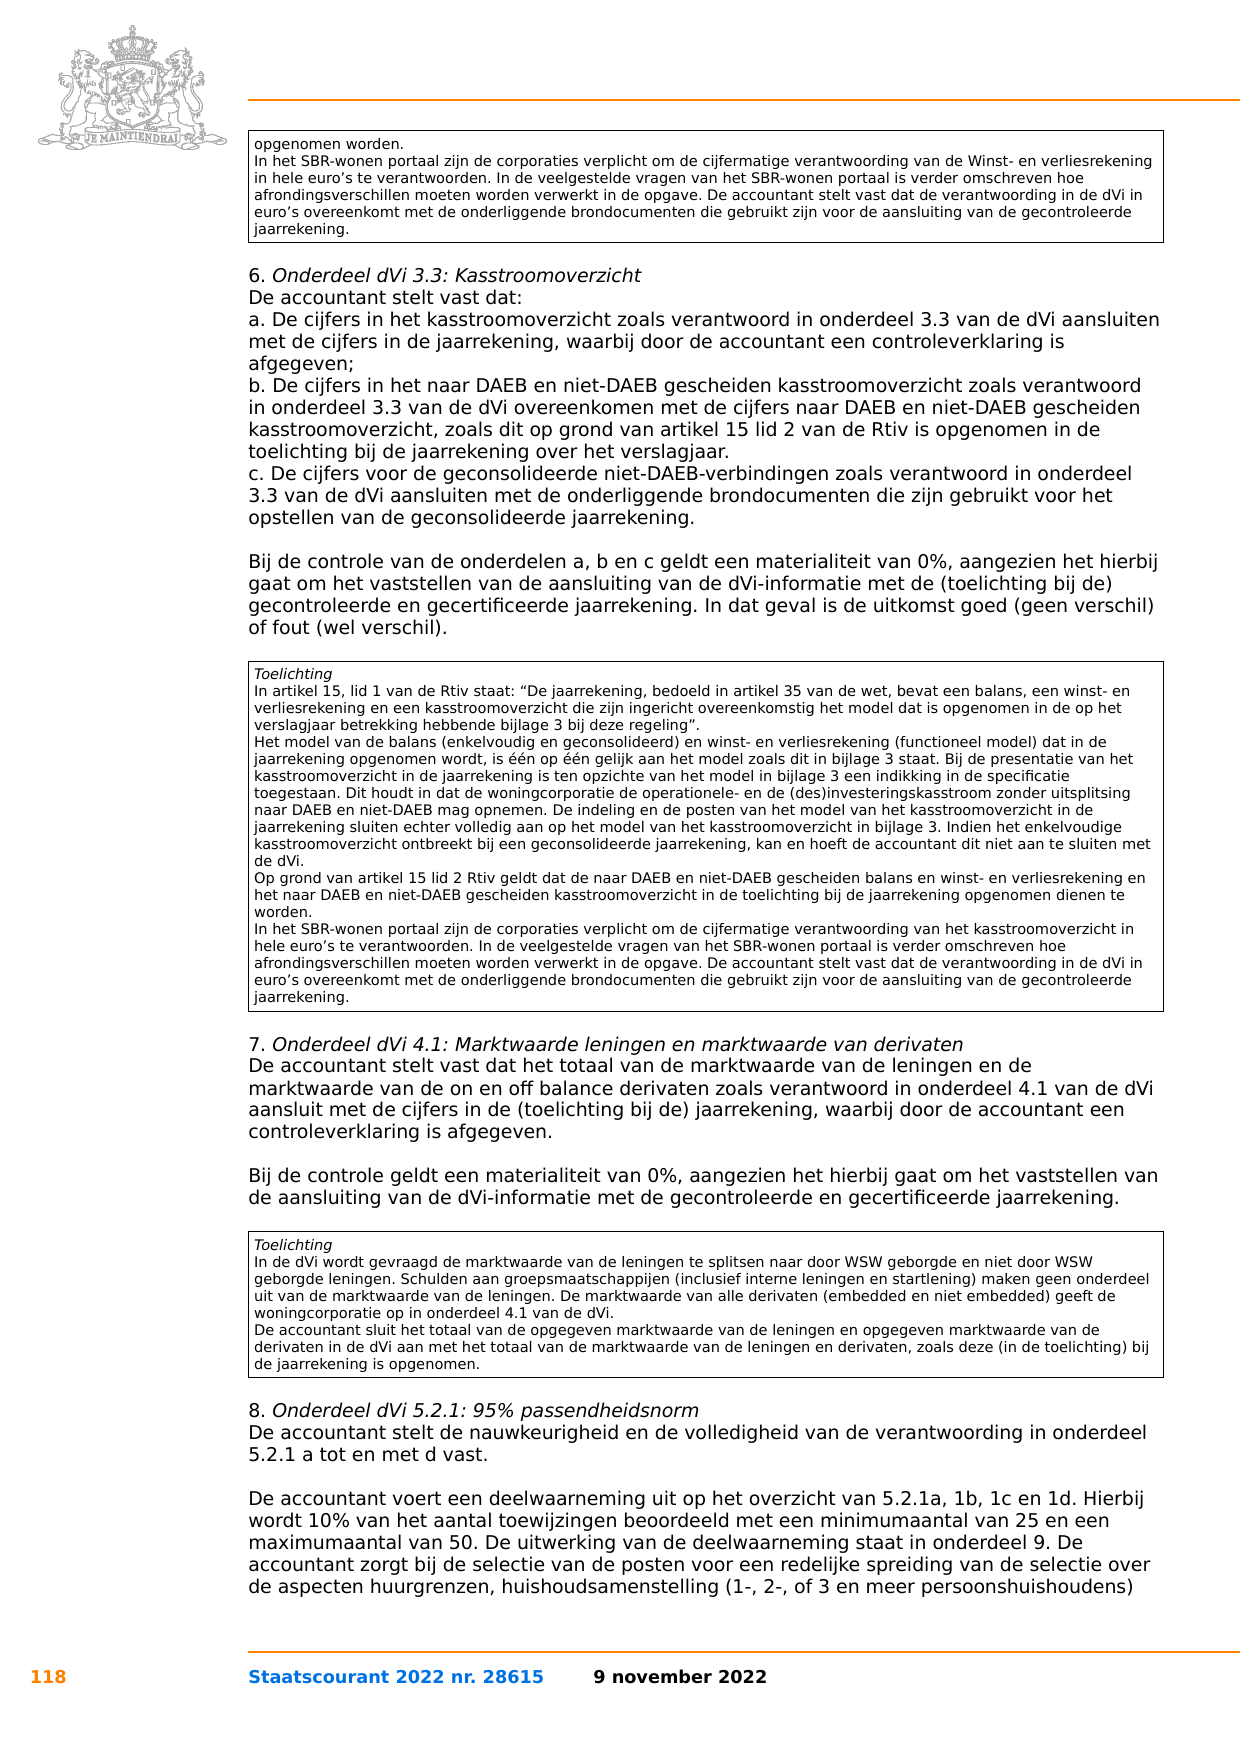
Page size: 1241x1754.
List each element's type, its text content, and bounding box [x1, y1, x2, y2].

text De accountant stelt de nauwkeurigheid en de volledigheid van de verantwoording in onderdeel 5.2.1 a tot en met d vast. [248, 1422, 1163, 1466]
table_header opgenomen worden. In het SBR-wonen portaal zijn de corporaties verplicht om de cijfermatige verantwoording van de Winst- en verliesrekening in hele euro’s te verantwoorden. In de veelgestelde vragen van het SBR-wonen portaal is verder omschreven hoe afrondingsverschillen moeten worden verwerkt in de opgave. De accountant stelt vast dat de verantwoording in de dVi in euro’s overeenkomt met de onderliggende brondocumenten die gebruikt zijn voor de aansluiting van de gecontroleerde jaarrekening. [249, 131, 1163, 242]
text Bij de controle geldt een materialiteit van 0%, aangezien het hierbij gaat om het vaststellen van de aansluiting van de dVi-informatie met de gecontroleerde en gecertificeerde jaarrekening. [248, 1165, 1163, 1209]
text 7. Onderdeel dVi 4.1: Marktwaarde leningen en marktwaarde van derivaten [248, 1033, 1163, 1055]
text De accountant stelt vast dat het totaal van de marktwaarde van de leningen en de marktwaarde van de on en off balance derivaten zoals verantwoord in onderdeel 4.1 van de dVi aansluit met de cijfers in de (toelichting bij de) jaarrekening, waarbij door de accountant een controleverklaring is afgegeven. [248, 1055, 1163, 1143]
text b. De cijfers in het naar DAEB en niet-DAEB gescheiden kasstroomoverzicht zoals verantwoord in onderdeel 3.3 van de dVi overeenkomen met de cijfers naar DAEB en niet-DAEB gescheiden kasstroomoverzicht, zoals dit op grond van artikel 15 lid 2 van de Rtiv is opgenomen in de toelichting bij de jaarrekening over het verslagjaar. [248, 375, 1163, 463]
text 8. Onderdeel dVi 5.2.1: 95% passendheidsnorm [248, 1400, 1163, 1422]
text 6. Onderdeel dVi 3.3: Kasstroomoverzicht [248, 265, 1163, 287]
table_header Toelichting In artikel 15, lid 1 van de Rtiv staat: “De jaarrekening, bedoeld in artikel 35 van de wet, bevat een balans, een winst- en verliesrekening en een kasstroomoverzicht die zijn ingericht overeenkomstig het model dat is opgenomen in de op het verslagjaar betrekking hebbende bijlage 3 bij deze regeling”. Het model van de balans (enkelvoudig en geconsolideerd) en winst- en verliesrekening (functioneel model) dat in de jaarrekening opgenomen wordt, is één op één gelijk aan het model zoals dit in bijlage 3 staat. Bij de presentatie van het kasstroomoverzicht in de jaarrekening is ten opzichte van het model in bijlage 3 een indikking in de specificatie toegestaan. Dit houdt in dat de woningcorporatie de operationele- en de (des)investeringskasstroom zonder uitsplitsing naar DAEB en niet-DAEB mag opnemen. De indeling en de posten van het model van het kasstroomoverzicht in de jaarrekening sluiten echter volledig aan op het model van het kasstroomoverzicht in bijlage 3. Indien het enkelvoudige kasstroomoverzicht ontbreekt bij een geconsolideerde jaarrekening, kan en hoeft de accountant dit niet aan te sluiten met de dVi. Op grond van artikel 15 lid 2 Rtiv geldt dat de naar DAEB en niet-DAEB gescheiden balans en winst- en verliesrekening en het naar DAEB en niet-DAEB gescheiden kasstroomoverzicht in de toelichting bij de jaarrekening opgenomen dienen te worden. In het SBR-wonen portaal zijn de corporaties verplicht om de cijfermatige verantwoording van het kasstroomoverzicht in hele euro’s te verantwoorden. In de veelgestelde vragen van het SBR-wonen portaal is verder omschreven hoe afrondingsverschillen moeten worden verwerkt in de opgave. De accountant stelt vast dat de verantwoording in de dVi in euro’s overeenkomt met de onderliggende brondocumenten die gebruikt zijn voor de aansluiting van de gecontroleerde jaarrekening. [249, 662, 1163, 1011]
text De accountant voert een deelwaarneming uit op het overzicht van 5.2.1a, 1b, 1c en 1d. Hierbij wordt 10% van het aantal toewijzingen beoordeeld met een minimumaantal van 25 en een maximumaantal van 50. De uitwerking van de deelwaarneming staat in onderdeel 9. De accountant zorgt bij de selectie van de posten voor een redelijke spreiding van de selectie over de aspecten huurgrenzen, huishoudsamenstelling (1-, 2-, of 3 en meer persoonshuishoudens) [248, 1488, 1163, 1598]
table_header Toelichting In de dVi wordt gevraagd de marktwaarde van de leningen te splitsen naar door WSW geborgde en niet door WSW geborgde leningen. Schulden aan groepsmaatschappijen (inclusief interne leningen en startlening) maken geen onderdeel uit van de marktwaarde van de leningen. De marktwaarde van alle derivaten (embedded en niet embedded) geeft de woningcorporatie op in onderdeel 4.1 van de dVi. De accountant sluit het totaal van de opgegeven marktwaarde van de leningen en opgegeven marktwaarde van de derivaten in de dVi aan met het totaal van de marktwaarde van de leningen en derivaten, zoals deze (in de toelichting) bij de jaarrekening is opgenomen. [249, 1232, 1163, 1377]
text De accountant stelt vast dat: [248, 287, 1163, 309]
picture [38, 25, 227, 150]
text a. De cijfers in het kasstroomoverzicht zoals verantwoord in onderdeel 3.3 van de dVi aansluiten met de cijfers in de jaarrekening, waarbij door de accountant een controleverklaring is afgegeven; [248, 309, 1163, 375]
text Bij de controle van de onderdelen a, b en c geldt een materialiteit van 0%, aangezien het hierbij gaat om het vaststellen van de aansluiting van de dVi-informatie met de (toelichting bij de) gecontroleerde en gecertificeerde jaarrekening. In dat geval is de uitkomst goed (geen verschil) of fout (wel verschil). [248, 551, 1163, 639]
text c. De cijfers voor de geconsolideerde niet-DAEB-verbindingen zoals verantwoord in onderdeel 3.3 van de dVi aansluiten met de onderliggende brondocumenten die zijn gebruikt voor het opstellen van de geconsolideerde jaarrekening. [248, 463, 1163, 529]
